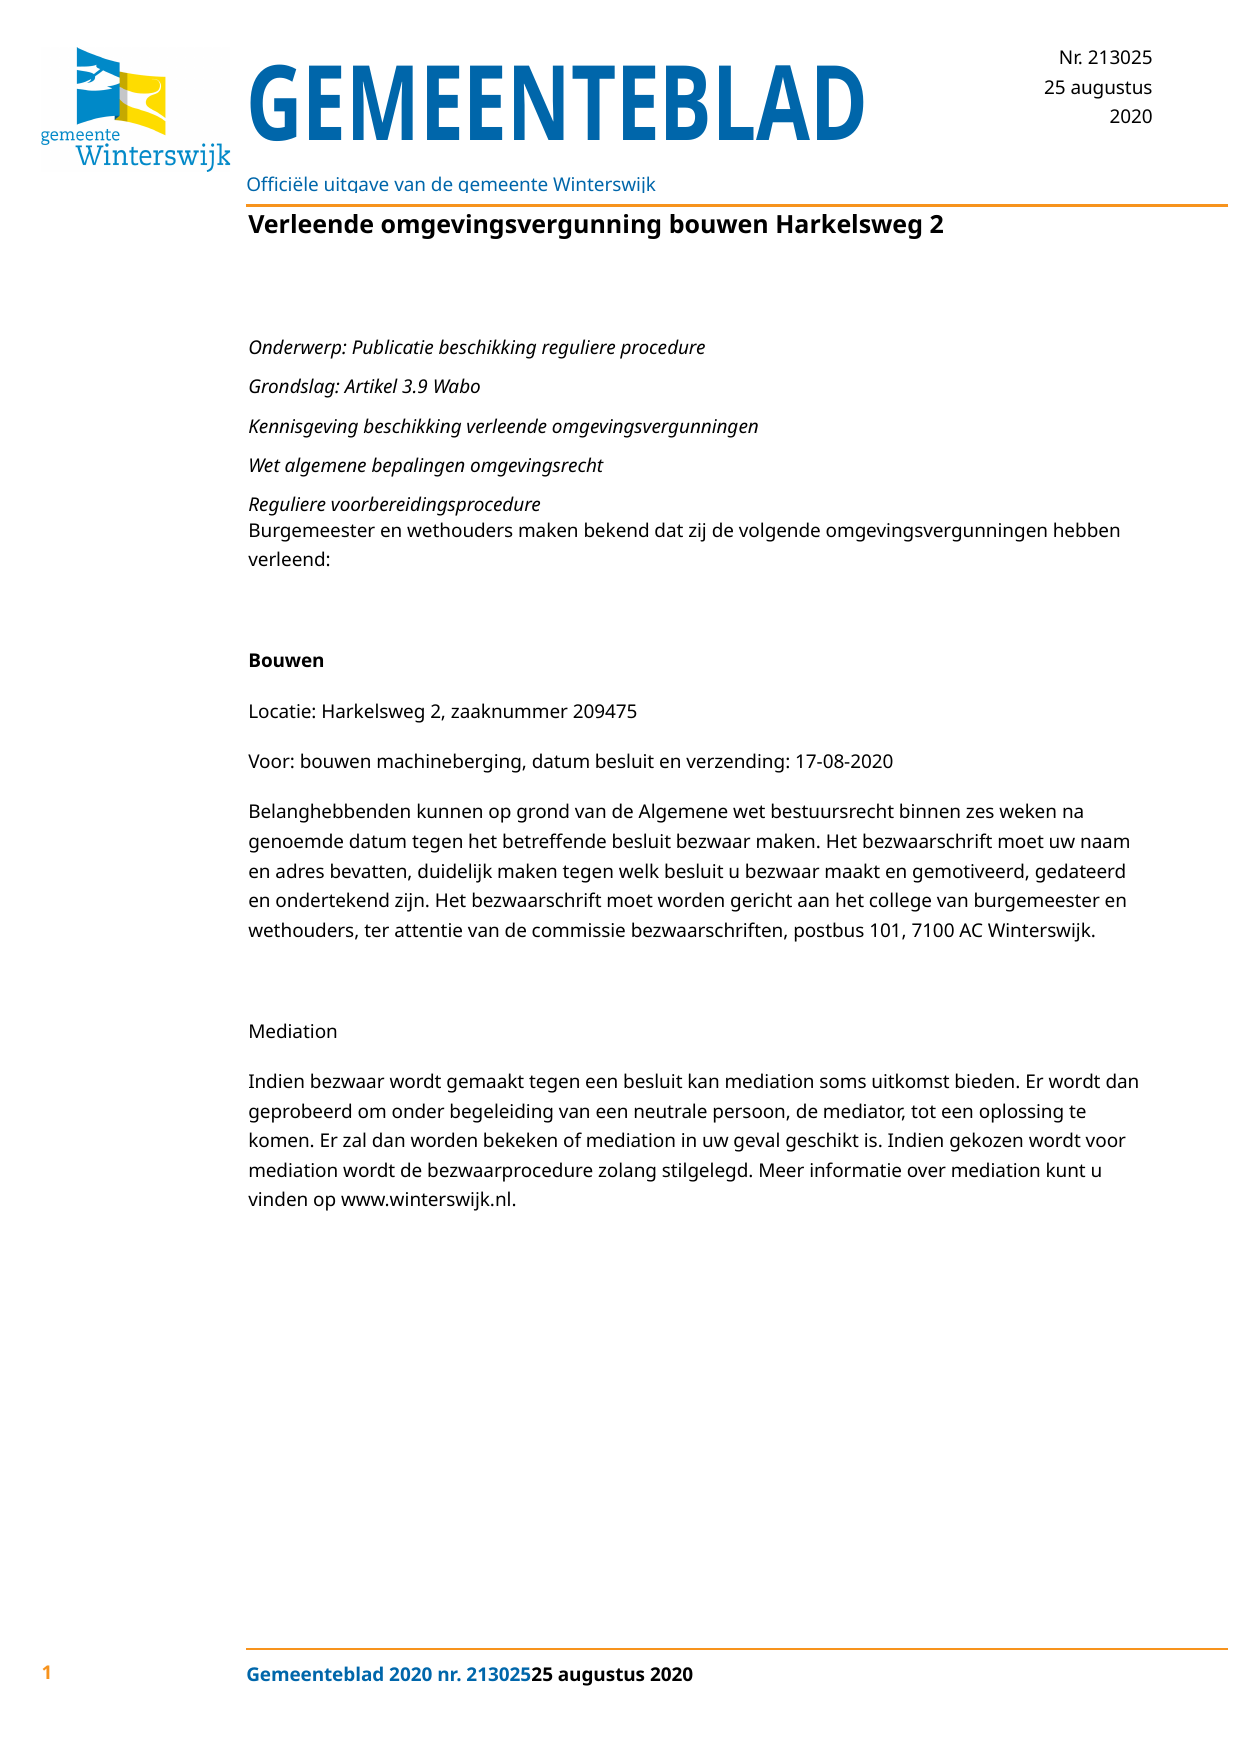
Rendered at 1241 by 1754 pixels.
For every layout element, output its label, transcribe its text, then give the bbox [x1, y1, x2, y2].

text Indien bezwaar wordt gemaakt tegen een besluit kan mediation soms uitkomst bieden. Er wordt dan geprobeerd om onder begeleiding van een neutrale persoon, de mediator, tot een oplossing te komen. Er zal dan worden bekeken of mediation in uw geval geschikt is. Indien gekozen wordt voor mediation wordt de bezwaarprocedure zolang stilgelegd. Meer informatie over mediation kunt u vinden op www.winterswijk.nl. [248, 1068, 1152, 1212]
text Grondslag: Artikel 3.9 Wabo [248, 373, 1152, 399]
text Verleende omgevingsvergunning bouwen Harkelsweg 2 [248, 207, 1152, 241]
text Bouwen [248, 647, 1152, 673]
picture [41, 47, 231, 172]
text Mediation [248, 1018, 1152, 1044]
text Onderwerp: Publicatie beschikking reguliere procedure [248, 334, 1152, 360]
text Belanghebbenden kunnen op grond van de Algemene wet bestuursrecht binnen zes weken na genoemde datum tegen het betreffende besluit bezwaar maken. Het bezwaarschrift moet uw naam en adres bevatten, duidelijk maken tegen welk besluit u bezwaar maakt en gemotiveerd, gedateerd en ondertekend zijn. Het bezwaarschrift moet worden gericht aan het college van burgemeester en wethouders, ter attentie van de commissie bezwaarschriften, postbus 101, 7100 AC Winterswijk. [248, 799, 1152, 943]
text Locatie: Harkelsweg 2, zaaknummer 209475 [248, 698, 1152, 724]
text Reguliere voorbereidingsprocedure [248, 491, 1152, 517]
text Voor: bouwen machineberging, datum besluit en verzending: 17-08-2020 [248, 748, 1152, 774]
text Kennisgeving beschikking verleende omgevingsvergunningen [248, 413, 1152, 438]
text Wet algemene bepalingen omgevingsrecht [248, 452, 1152, 478]
picture [225, 153, 231, 162]
text Burgemeester en wethouders maken bekend dat zij de volgende omgevingsvergunningen hebben verleend: [248, 517, 1152, 572]
